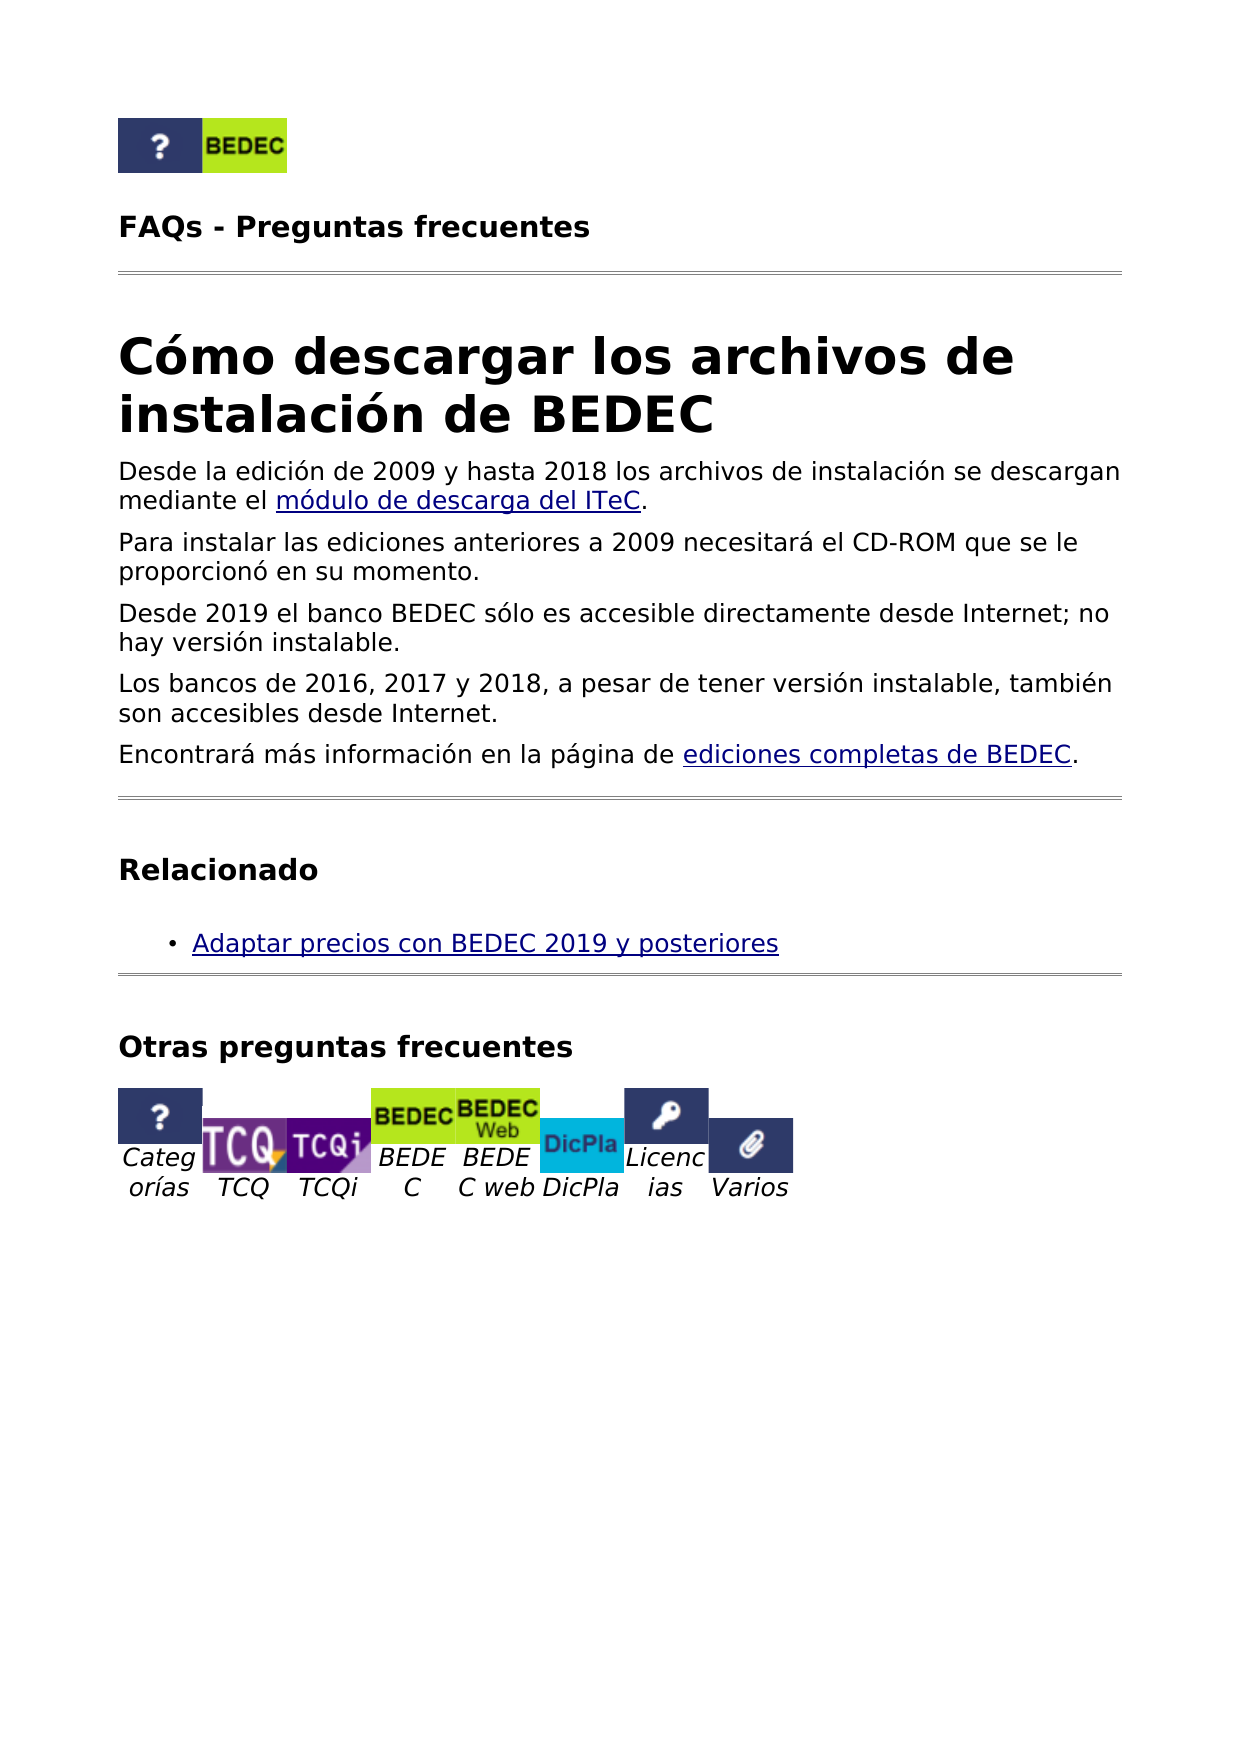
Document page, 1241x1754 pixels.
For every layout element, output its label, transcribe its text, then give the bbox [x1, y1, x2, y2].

text BEDEC web [456, 1144, 540, 1202]
text Varios [709, 1173, 793, 1202]
text Encontrará más información en la página de ediciones completas de BEDEC. [118, 740, 1122, 769]
text TCQ [202, 1173, 287, 1202]
text Desde la edición de 2009 y hasta 2018 los archivos de instalación se descargan mediante el módulo de descarga del ITeC. [118, 457, 1122, 515]
text Para instalar las ediciones anteriores a 2009 necesitará el CD-ROM que se le proporcionó en su momento. [118, 528, 1122, 586]
picture [118, 118, 287, 173]
list Adaptar precios con BEDEC 2019 y posteriores [177, 929, 1122, 958]
picture [562, 1140, 566, 1151]
subtitle Relacionado [118, 853, 1122, 887]
picture [543, 1135, 560, 1152]
picture [118, 1088, 540, 1173]
text DicPla [540, 1173, 624, 1202]
text Licencias [624, 1144, 709, 1202]
picture [569, 1140, 580, 1151]
picture [581, 1135, 603, 1151]
subtitle Otras preguntas frecuentes [118, 1030, 1122, 1064]
text Los bancos de 2016, 2017 y 2018, a pesar de tener versión instalable, también son accesibles desde Internet. [118, 669, 1122, 728]
subtitle Cómo descargar los archivos de instalación de BEDEC [118, 328, 1122, 444]
picture [624, 1088, 794, 1173]
picture [606, 1140, 620, 1151]
text Desde 2019 el banco BEDEC sólo es accesible directamente desde Internet; no hay versión instalable. [118, 599, 1122, 657]
text Categorías [118, 1144, 202, 1202]
text TCQi [287, 1173, 371, 1202]
subtitle FAQs - Preguntas frecuentes [118, 210, 1122, 244]
text BEDEC [371, 1144, 456, 1202]
